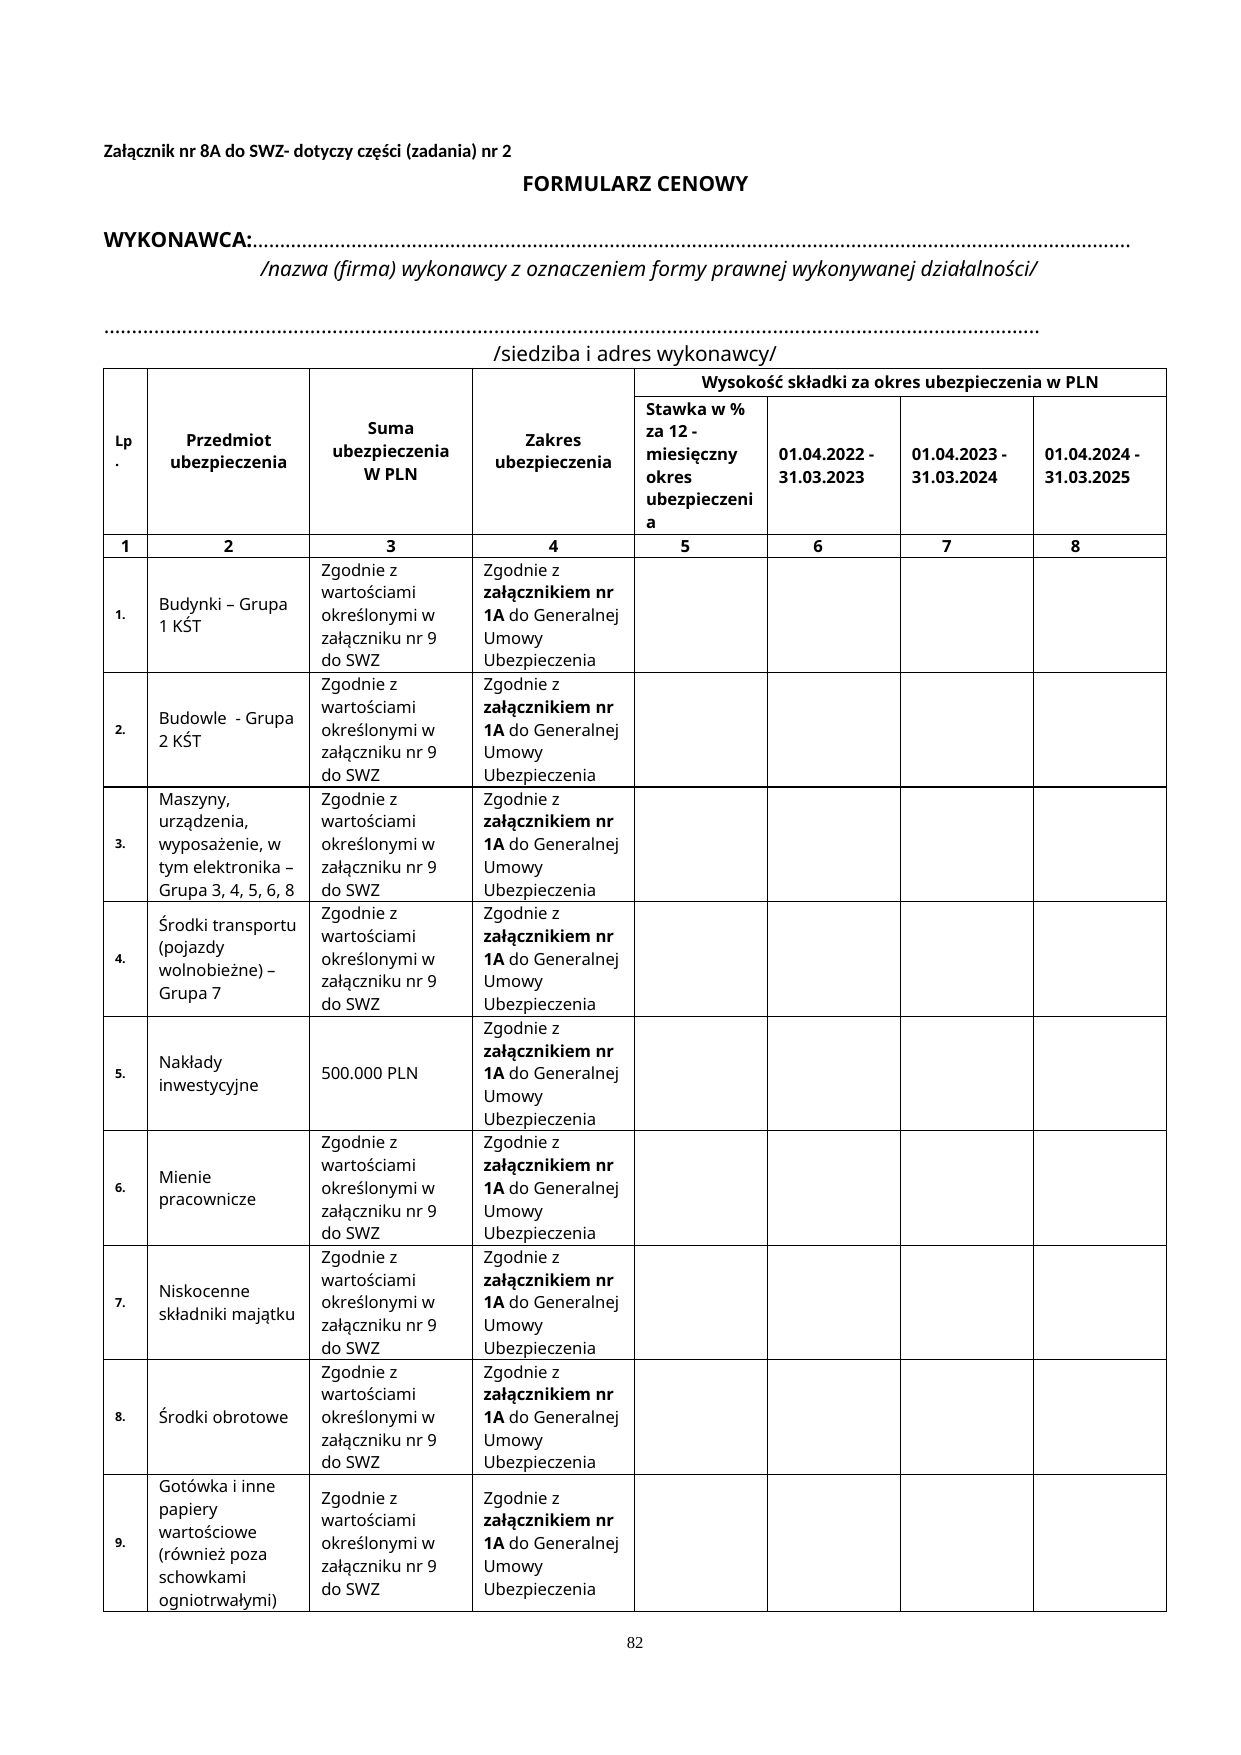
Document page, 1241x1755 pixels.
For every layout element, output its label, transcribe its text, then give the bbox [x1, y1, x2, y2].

table_cell 7. [104, 1246, 147, 1359]
table_cell [901, 558, 1033, 672]
table_cell Budynki – Grupa 1 KŚT [148, 558, 309, 672]
table_cell 8 [1034, 535, 1166, 557]
table_header Lp. [104, 369, 147, 533]
table_cell Zgodnie z załącznikiem nr 1A do Generalnej Umowy Ubezpieczenia [473, 1475, 634, 1611]
table_cell [635, 1017, 767, 1130]
table_cell Maszyny, urządzenia, wyposażenie, w tym elektronika – Grupa 3, 4, 5, 6, 8 [148, 788, 309, 901]
table_cell [635, 1475, 767, 1611]
table_cell [1034, 902, 1166, 1016]
text ........................................................................................................................................................................ [103, 311, 1167, 339]
table_cell Środki transportu (pojazdy wolnobieżne) – Grupa 7 [148, 902, 309, 1016]
table_cell Zgodnie z załącznikiem nr 1A do Generalnej Umowy Ubezpieczenia [473, 1360, 634, 1474]
table_cell [635, 1131, 767, 1245]
table_cell [768, 902, 900, 1016]
table_cell [768, 1360, 900, 1474]
table_cell [901, 1475, 1033, 1611]
table_cell Zgodnie z załącznikiem nr 1A do Generalnej Umowy Ubezpieczenia [473, 1131, 634, 1245]
table_cell 01.04.2022 - 31.03.2023 [768, 397, 900, 533]
table_header Zakres ubezpieczenia [473, 369, 634, 533]
table_cell [635, 558, 767, 672]
table_cell 01.04.2023 - 31.03.2024 [901, 397, 1033, 533]
table_cell Zgodnie z wartościami określonymi w załączniku nr 9 do SWZ [310, 902, 472, 1016]
table_cell [768, 1017, 900, 1130]
table_cell [1034, 558, 1166, 672]
table_cell Zgodnie z wartościami określonymi w załączniku nr 9 do SWZ [310, 788, 472, 901]
table_header Przedmiot ubezpieczenia [148, 369, 309, 533]
table_cell 1. [104, 558, 147, 672]
table_cell [901, 1131, 1033, 1245]
table_cell [768, 558, 900, 672]
table_cell Zgodnie z załącznikiem nr 1A do Generalnej Umowy Ubezpieczenia [473, 1017, 634, 1130]
table_cell [901, 1246, 1033, 1359]
table_cell [768, 1246, 900, 1359]
table_cell 500.000 PLN [310, 1017, 472, 1130]
table_cell 5 [635, 535, 767, 557]
table_cell [768, 788, 900, 901]
table_cell Środki obrotowe [148, 1360, 309, 1474]
table_cell Zgodnie z załącznikiem nr 1A do Generalnej Umowy Ubezpieczenia [473, 673, 634, 786]
table_cell [635, 1360, 767, 1474]
table_cell 9. [104, 1475, 147, 1611]
table_cell [1034, 788, 1166, 901]
table_cell 2 [148, 535, 309, 557]
table_cell Zgodnie z załącznikiem nr 1A do Generalnej Umowy Ubezpieczenia [473, 902, 634, 1016]
table_cell 2. [104, 673, 147, 786]
text /siedziba i adres wykonawcy/ [103, 339, 1167, 368]
table_cell Mienie pracownicze [148, 1131, 309, 1245]
table_cell Zgodnie z wartościami określonymi w załączniku nr 9 do SWZ [310, 1475, 472, 1611]
table_cell Gotówka i inne papiery wartościowe (również poza schowkami ogniotrwałymi) [148, 1475, 309, 1611]
table_cell 6. [104, 1131, 147, 1245]
table_cell [1034, 1131, 1166, 1245]
table_cell 7 [901, 535, 1033, 557]
table_cell [635, 902, 767, 1016]
subtitle Załącznik nr 8A do SWZ- dotyczy części (zadania) nr 2 [103, 139, 1167, 162]
table_cell 3. [104, 788, 147, 901]
table_cell Zgodnie z załącznikiem nr 1A do Generalnej Umowy Ubezpieczenia [473, 1246, 634, 1359]
table_cell [1034, 1360, 1166, 1474]
table_cell [1034, 1246, 1166, 1359]
text /nazwa (firma) wykonawcy z oznaczeniem formy prawnej wykonywanej działalności/ [103, 254, 1167, 282]
table_cell [901, 902, 1033, 1016]
table_cell [768, 1475, 900, 1611]
table_cell Zgodnie z wartościami określonymi w załączniku nr 9 do SWZ [310, 673, 472, 786]
table_cell [1034, 673, 1166, 786]
table_cell 5. [104, 1017, 147, 1130]
table_cell [635, 1246, 767, 1359]
text FORMULARZ CENOWY [103, 169, 1167, 197]
table_cell [635, 788, 767, 901]
table_cell Nakłady inwestycyjne [148, 1017, 309, 1130]
table_cell 6 [768, 535, 900, 557]
table_cell [768, 673, 900, 786]
table_cell Zgodnie z wartościami określonymi w załączniku nr 9 do SWZ [310, 1246, 472, 1359]
table_cell Zgodnie z wartościami określonymi w załączniku nr 9 do SWZ [310, 1360, 472, 1474]
table_cell [635, 673, 767, 786]
table_cell 8. [104, 1360, 147, 1474]
table_header Suma ubezpieczenia W PLN [310, 369, 472, 533]
table_cell 1 [104, 535, 147, 557]
table_cell Stawka w % za 12 - miesięczny okres ubezpieczenia [635, 397, 767, 533]
table_cell [901, 788, 1033, 901]
table_cell [901, 1360, 1033, 1474]
table_cell [1034, 1475, 1166, 1611]
table_cell [901, 1017, 1033, 1130]
table_cell Niskocenne składniki majątku [148, 1246, 309, 1359]
table_cell Zgodnie z załącznikiem nr 1A do Generalnej Umowy Ubezpieczenia [473, 558, 634, 672]
table_cell Zgodnie z załącznikiem nr 1A do Generalnej Umowy Ubezpieczenia [473, 788, 634, 901]
text WYKONAWCA:……………………………………………………………………………………………………………………………………………. [103, 226, 1167, 254]
table_header Wysokość składki za okres ubezpieczenia w PLN [635, 369, 1166, 396]
table_cell [1034, 1017, 1166, 1130]
table_cell Zgodnie z wartościami określonymi w załączniku nr 9 do SWZ [310, 558, 472, 672]
table_cell [768, 1131, 900, 1245]
table_cell 01.04.2024 - 31.03.2025 [1034, 397, 1166, 533]
table_cell 3 [310, 535, 472, 557]
table_cell [901, 673, 1033, 786]
table_cell Budowle - Grupa 2 KŚT [148, 673, 309, 786]
table_cell 4 [473, 535, 634, 557]
table_cell Zgodnie z wartościami określonymi w załączniku nr 9 do SWZ [310, 1131, 472, 1245]
table_cell 4. [104, 902, 147, 1016]
